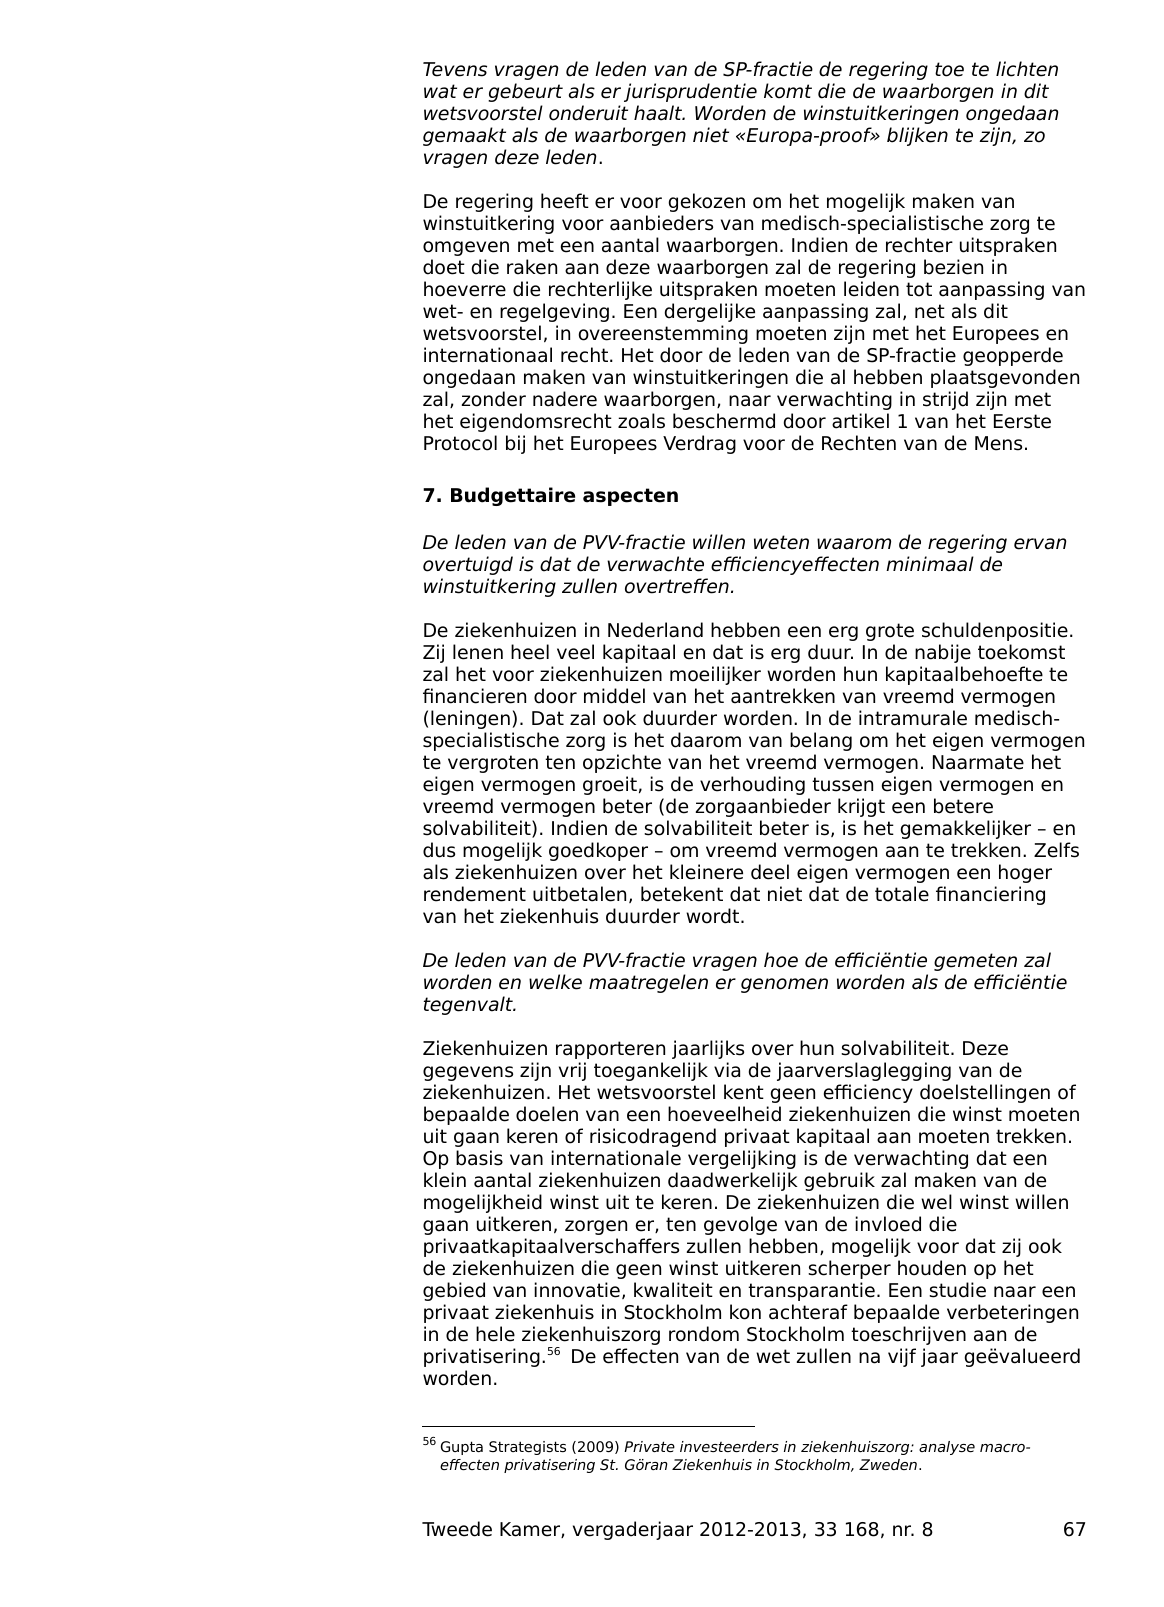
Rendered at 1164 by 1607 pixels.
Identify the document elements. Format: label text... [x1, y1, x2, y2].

text De regering heeft er voor gekozen om het mogelijk maken van winstuitkering voor aanbieders van medisch-specialistische zorg te omgeven met een aantal waarborgen. Indien de rechter uitspraken doet die raken aan deze waarborgen zal de regering bezien in hoeverre die rechterlijke uitspraken moeten leiden tot aanpassing van wet- en regelgeving. Een dergelijke aanpassing zal, net als dit wetsvoorstel, in overeenstemming moeten zijn met het Europees en internationaal recht. Het door de leden van de SP-fractie geopperde ongedaan maken van winstuitkeringen die al hebben plaatsgevonden zal, zonder nadere waarborgen, naar verwachting in strijd zijn met het eigendomsrecht zoals beschermd door artikel 1 van het Eerste Protocol bij het Europees Verdrag voor de Rechten van de Mens. [422, 191, 1087, 455]
text Gupta Strategists (2009) Private investeerders in ziekenhuiszorg: analyse macro-effecten privatisering St. Göran Ziekenhuis in Stockholm, Zweden. [422, 1435, 1087, 1474]
text De leden van de PVV-fractie willen weten waarom de regering ervan overtuigd is dat de verwachte efficiencyeffecten minimaal de winstuitkering zullen overtreffen. [422, 532, 1087, 598]
text De leden van de PVV-fractie vragen hoe de efficiëntie gemeten zal worden en welke maatregelen er genomen worden als de efficiëntie tegenvalt. [422, 950, 1087, 1016]
subtitle 7. Budgettaire aspecten [422, 485, 1087, 507]
text Tevens vragen de leden van de SP-fractie de regering toe te lichten wat er gebeurt als er jurisprudentie komt die de waarborgen in dit wetsvoorstel onderuit haalt. Worden de winstuitkeringen ongedaan gemaakt als de waarborgen niet «Europa-proof» blijken te zijn, zo vragen deze leden. [422, 59, 1087, 169]
text Ziekenhuizen rapporteren jaarlijks over hun solvabiliteit. Deze gegevens zijn vrij toegankelijk via de jaarverslaglegging van de ziekenhuizen. Het wetsvoorstel kent geen efficiency doelstellingen of bepaalde doelen van een hoeveelheid ziekenhuizen die winst moeten uit gaan keren of risicodragend privaat kapitaal aan moeten trekken. Op basis van internationale vergelijking is de verwachting dat een klein aantal ziekenhuizen daadwerkelijk gebruik zal maken van de mogelijkheid winst uit te keren. De ziekenhuizen die wel winst willen gaan uitkeren, zorgen er, ten gevolge van de invloed die privaatkapitaalverschaffers zullen hebben, mogelijk voor dat zij ook de ziekenhuizen die geen winst uitkeren scherper houden op het gebied van innovatie, kwaliteit en transparantie. Een studie naar een privaat ziekenhuis in Stockholm kon achteraf bepaalde verbeteringen in de hele ziekenhuiszorg rondom Stockholm toeschrijven aan de privatisering. De effecten van de wet zullen na vijf jaar geëvalueerd worden. [422, 1038, 1087, 1390]
text De ziekenhuizen in Nederland hebben een erg grote schuldenpositie. Zij lenen heel veel kapitaal en dat is erg duur. In de nabije toekomst zal het voor ziekenhuizen moeilijker worden hun kapitaalbehoefte te financieren door middel van het aantrekken van vreemd vermogen (leningen). Dat zal ook duurder worden. In de intramurale medisch-specialistische zorg is het daarom van belang om het eigen vermogen te vergroten ten opzichte van het vreemd vermogen. Naarmate het eigen vermogen groeit, is de verhouding tussen eigen vermogen en vreemd vermogen beter (de zorgaanbieder krijgt een betere solvabiliteit). Indien de solvabiliteit beter is, is het gemakkelijker – en dus mogelijk goedkoper – om vreemd vermogen aan te trekken. Zelfs als ziekenhuizen over het kleinere deel eigen vermogen een hoger rendement uitbetalen, betekent dat niet dat de totale financiering van het ziekenhuis duurder wordt. [422, 620, 1087, 928]
